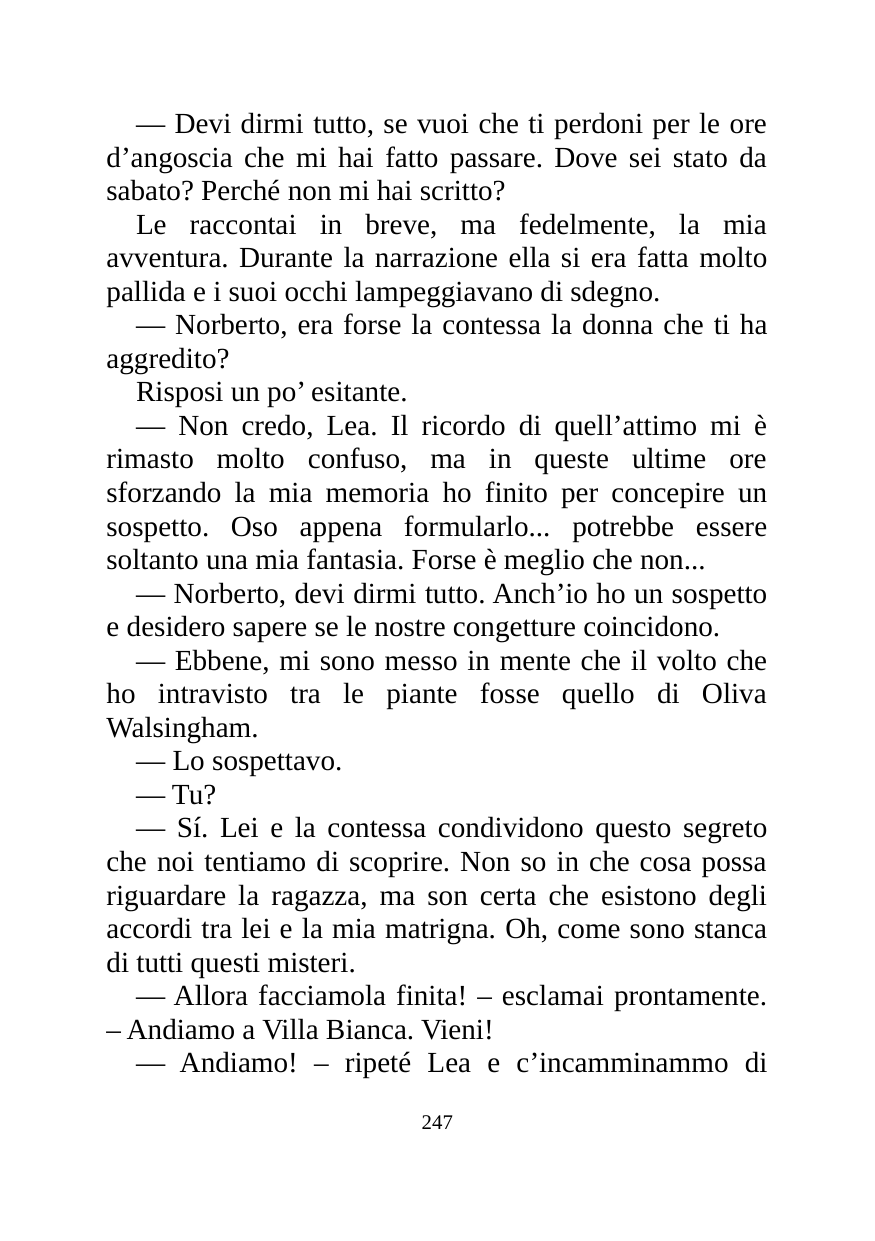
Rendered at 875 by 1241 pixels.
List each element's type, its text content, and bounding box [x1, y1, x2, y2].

text — Tu? [106, 777, 768, 811]
text — Ebbene, mi sono messo in mente che il volto che ho intravisto tra le piante fosse quello di Oliva Walsingham. [106, 643, 768, 743]
text — Norberto, era forse la contessa la donna che ti ha aggredito? [106, 307, 768, 374]
text — Non credo, Lea. Il ricordo di quell’attimo mi è rimasto molto confuso, ma in queste ultime ore sforzando la mia memoria ho finito per concepire un sospetto. Oso appena formularlo... potrebbe essere soltanto una mia fantasia. Forse è meglio che non... [106, 408, 768, 576]
text — Lo sospettavo. [106, 743, 768, 777]
text — Sí. Lei e la contessa condividono questo segreto che noi tentiamo di scoprire. Non so in che cosa possa riguardare la ragazza, ma son certa che esistono degli accordi tra lei e la mia matrigna. Oh, come sono stanca di tutti questi misteri. [106, 811, 768, 978]
text Le raccontai in breve, ma fedelmente, la mia avventura. Durante la narrazione ella si era fatta molto pallida e i suoi occhi lampeggiavano di sdegno. [106, 207, 768, 307]
text — Allora facciamola finita! – esclamai prontamente. – Andiamo a Villa Bianca. Vieni! [106, 978, 768, 1045]
text — Devi dirmi tutto, se vuoi che ti perdoni per le ore d’angoscia che mi hai fatto passare. Dove sei stato da sabato? Perché non mi hai scritto? [106, 106, 768, 207]
text Risposi un po’ esitante. [106, 374, 768, 408]
text — Andiamo! – ripeté Lea e c’incamminammo di [106, 1045, 768, 1079]
text — Norberto, devi dirmi tutto. Anch’io ho un sospetto e desidero sapere se le nostre congetture coincidono. [106, 576, 768, 643]
